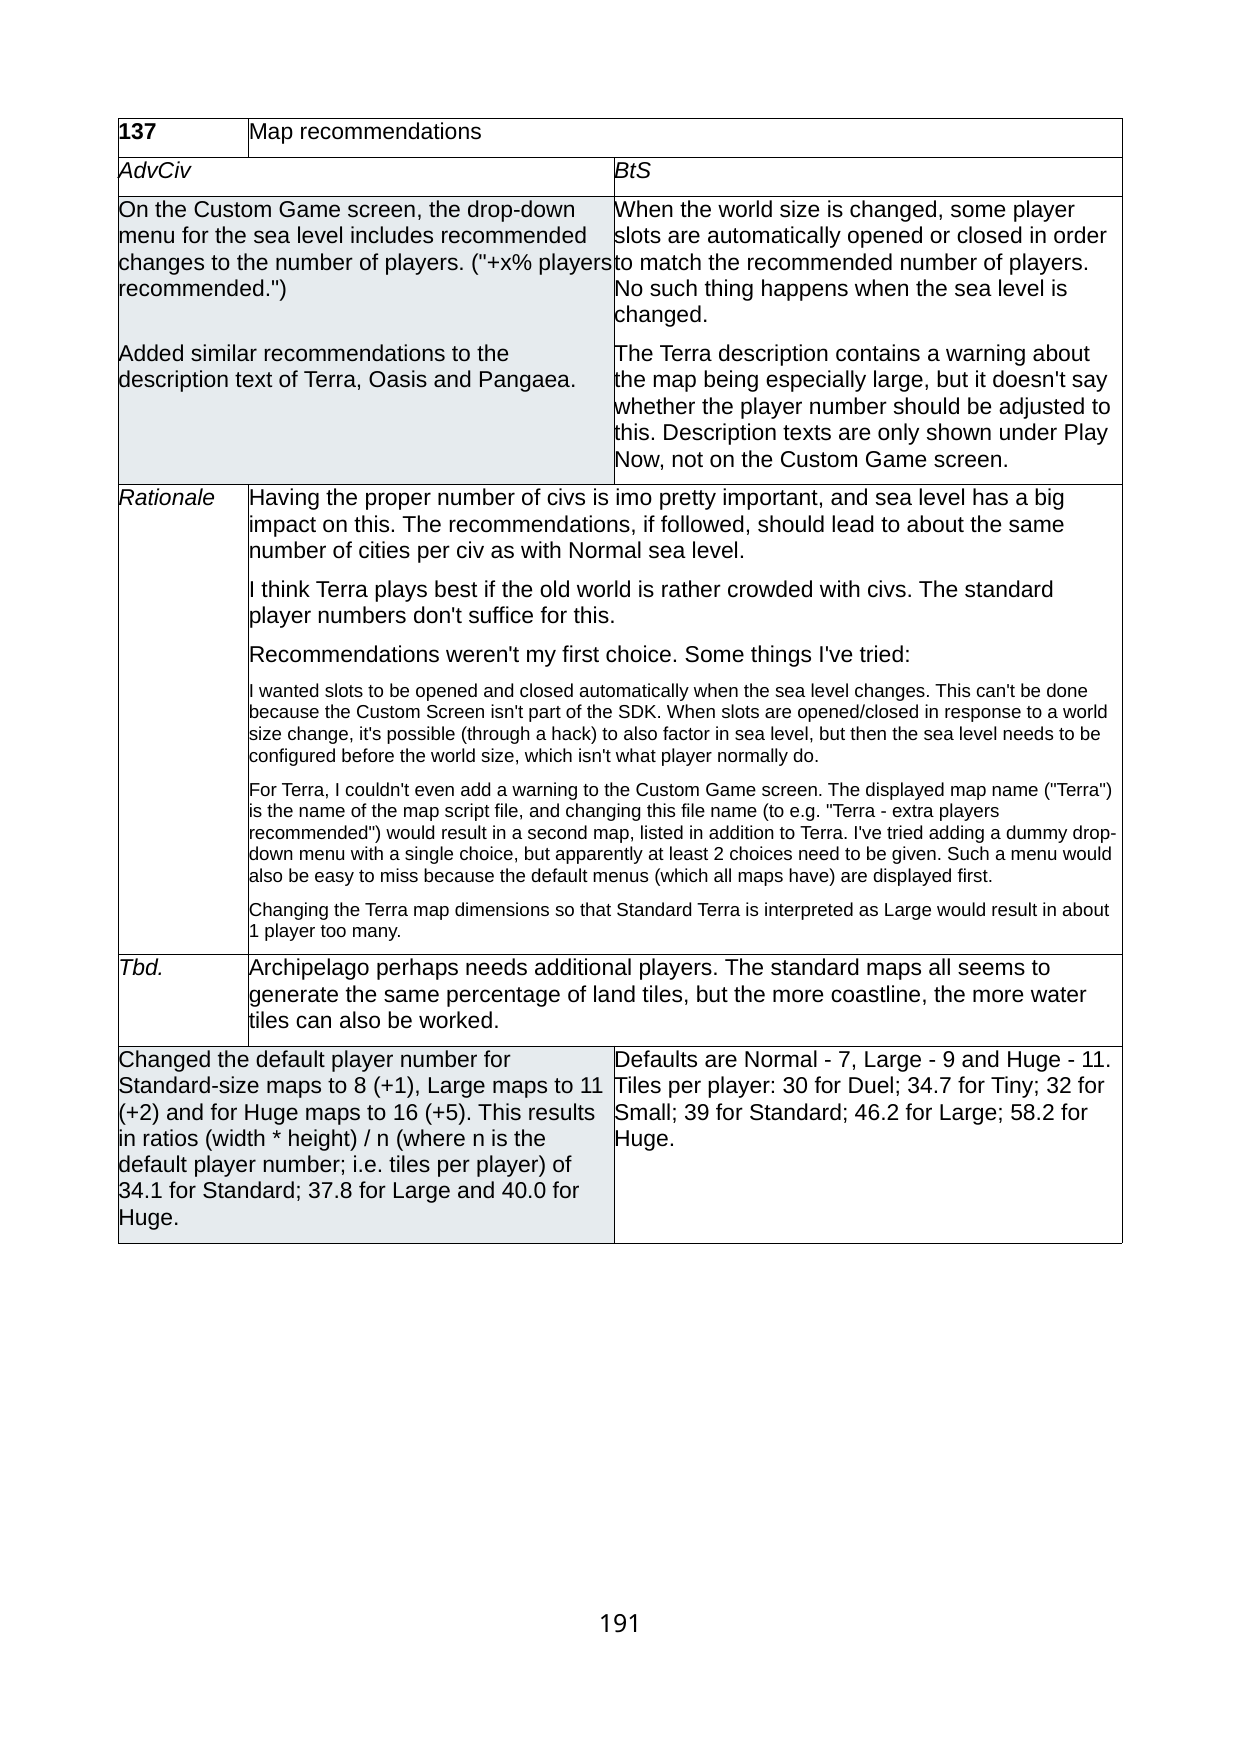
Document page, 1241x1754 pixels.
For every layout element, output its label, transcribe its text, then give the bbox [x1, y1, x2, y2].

table_header 137 [119, 119, 248, 157]
table_cell BtS [615, 158, 1122, 196]
table_cell AdvCiv [119, 158, 614, 196]
table_cell Changed the default player number for Standard-size maps to 8 (+1), Large maps to 11 (+2) and for Huge maps to 16 (+5). This results in ratios (width * height) / n (where n is the default player number; i.e. tiles per player) of 34.1 for Standard; 37.8 for Large and 40.0 for Huge. [119, 1047, 614, 1243]
table_cell When the world size is changed, some player slots are automatically opened or closed in order to match the recommended number of players. No such thing happens when the sea level is changed. The Terra description contains a warning about the map being especially large, but it doesn't say whether the player number should be adjusted to this. Description texts are only shown under Play Now, not on the Custom Game screen. [615, 197, 1122, 484]
table_cell Having the proper number of civs is imo pretty important, and sea level has a big impact on this. The recommendations, if followed, should lead to about the same number of cities per civ as with Normal sea level. I think Terra plays best if the old world is rather crowded with civs. The standard player numbers don't suffice for this. Recommendations weren't my first choice. Some things I've tried: I wanted slots to be opened and closed automatically when the sea level changes. This can't be done because the Custom Screen isn't part of the SDK. When slots are opened/closed in response to a world size change, it's possible (through a hack) to also factor in sea level, but then the sea level needs to be configured before the world size, which isn't what player normally do. For Terra, I couldn't even add a warning to the Custom Game screen. The displayed map name ("Terra") is the name of the map script file, and changing this file name (to e.g. "Terra - extra players recommended") would result in a second map, listed in addition to Terra. I've tried adding a dummy drop-down menu with a single choice, but apparently at least 2 choices need to be given. Such a menu would also be easy to miss because the default menus (which all maps have) are displayed first. Changing the Terra map dimensions so that Standard Terra is interpreted as Large would result in about 1 player too many. [249, 485, 1122, 954]
table_header Map recommendations [249, 119, 1122, 157]
table_cell On the Custom Game screen, the drop-down menu for the sea level includes recommended changes to the number of players. ("+x% players recommended.") Added similar recommendations to the description text of Terra, Oasis and Pangaea. [119, 197, 614, 484]
table_cell Archipelago perhaps needs additional players. The standard maps all seems to generate the same percentage of land tiles, but the more coastline, the more water tiles can also be worked. [249, 955, 1122, 1046]
table_cell Defaults are Normal - 7, Large - 9 and Huge - 11. Tiles per player: 30 for Duel; 34.7 for Tiny; 32 for Small; 39 for Standard; 46.2 for Large; 58.2 for Huge. [615, 1047, 1122, 1243]
table_cell Rationale [119, 485, 248, 954]
table_cell Tbd. [119, 955, 248, 1046]
